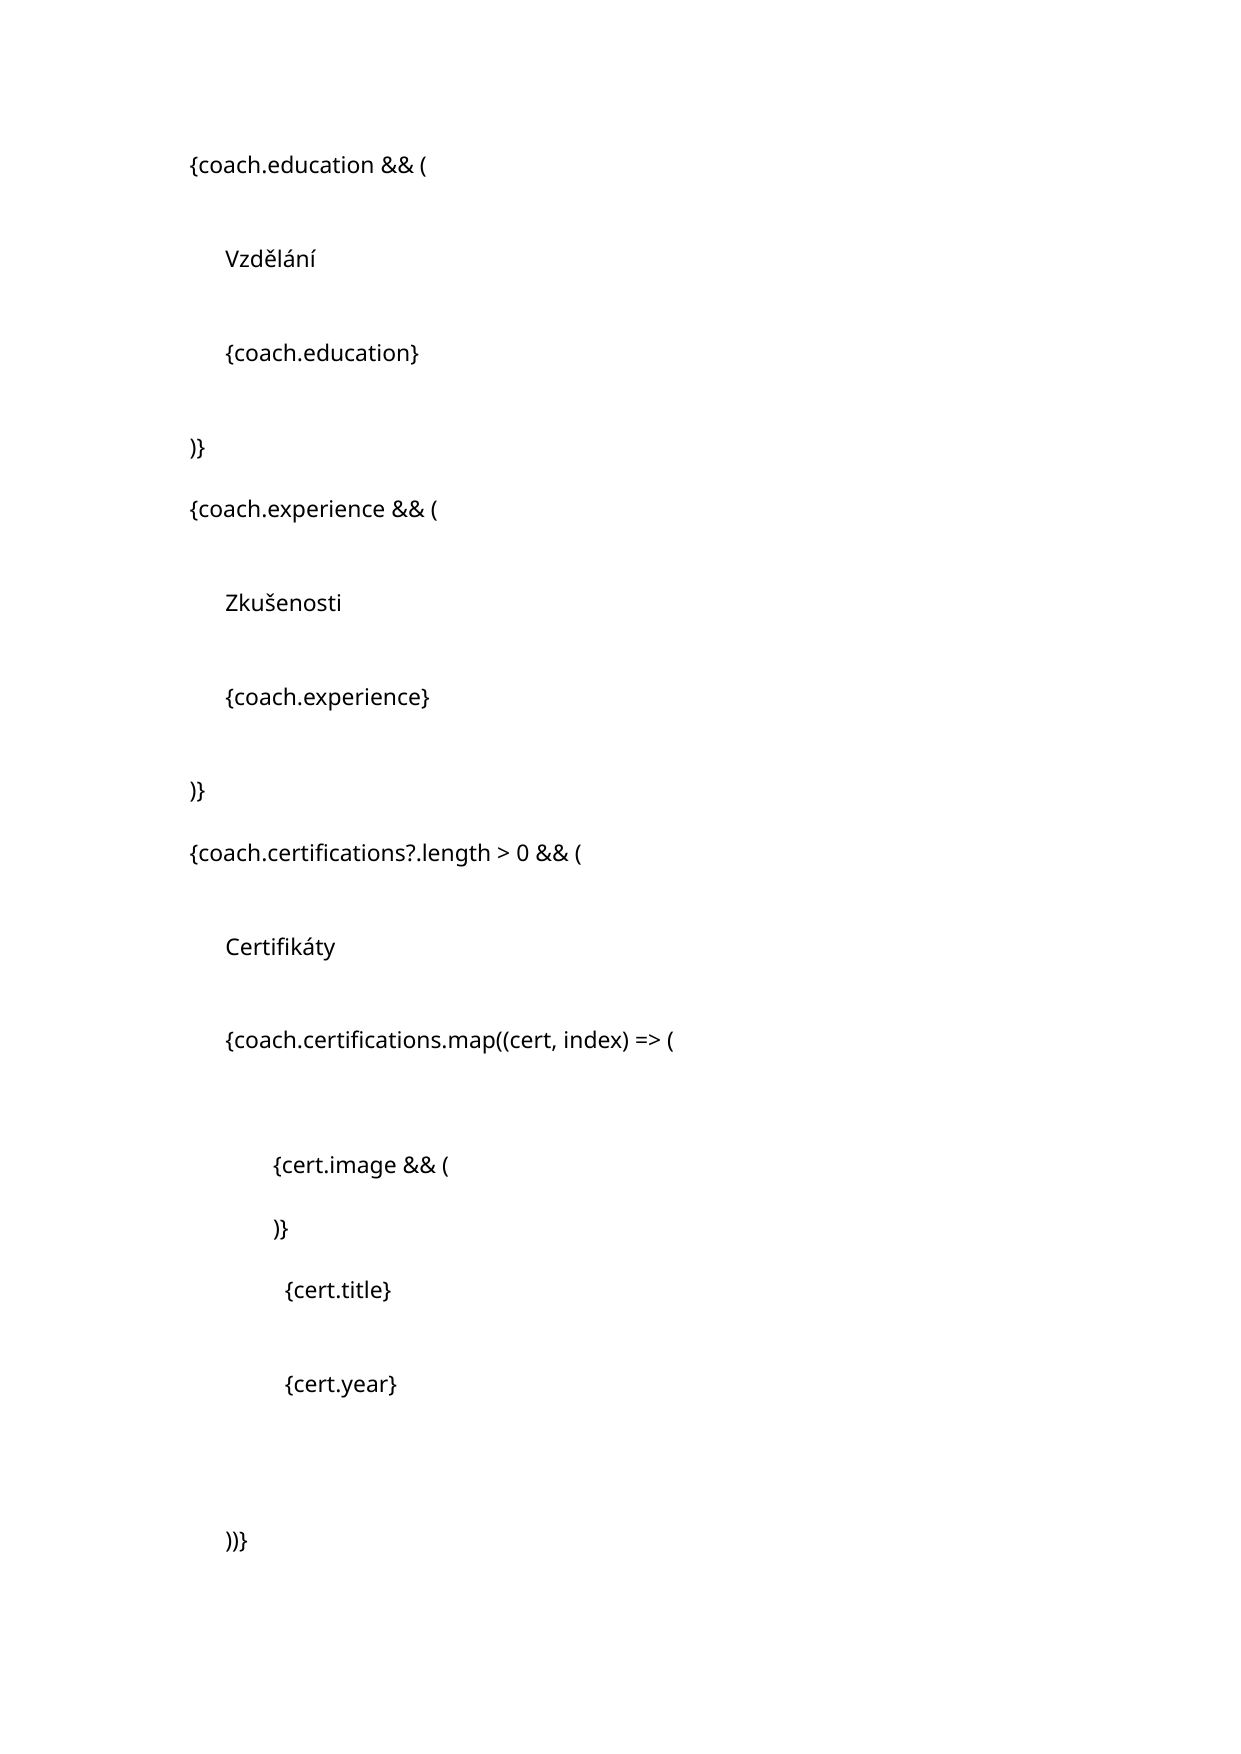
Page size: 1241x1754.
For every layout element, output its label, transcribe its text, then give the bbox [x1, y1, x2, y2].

text {coach.certifications.map((cert, index) => ( [118, 1024, 1122, 1056]
text {coach.certifications?.length > 0 && ( [118, 837, 1122, 868]
text {coach.education && ( [118, 149, 1122, 181]
text )} [118, 431, 1122, 462]
text {coach.education} [118, 337, 1122, 368]
text {cert.title} [118, 1274, 1122, 1306]
text ))} [118, 1524, 1122, 1556]
text )} [118, 774, 1122, 806]
text {coach.experience} [118, 681, 1122, 712]
text {coach.experience && ( [118, 493, 1122, 524]
text Vzdělání [118, 243, 1122, 274]
text )} [118, 1212, 1122, 1243]
text {cert.year} [118, 1368, 1122, 1399]
text Zkušenosti [118, 587, 1122, 618]
text Certifikáty [118, 931, 1122, 962]
text {cert.image && ( [118, 1149, 1122, 1181]
